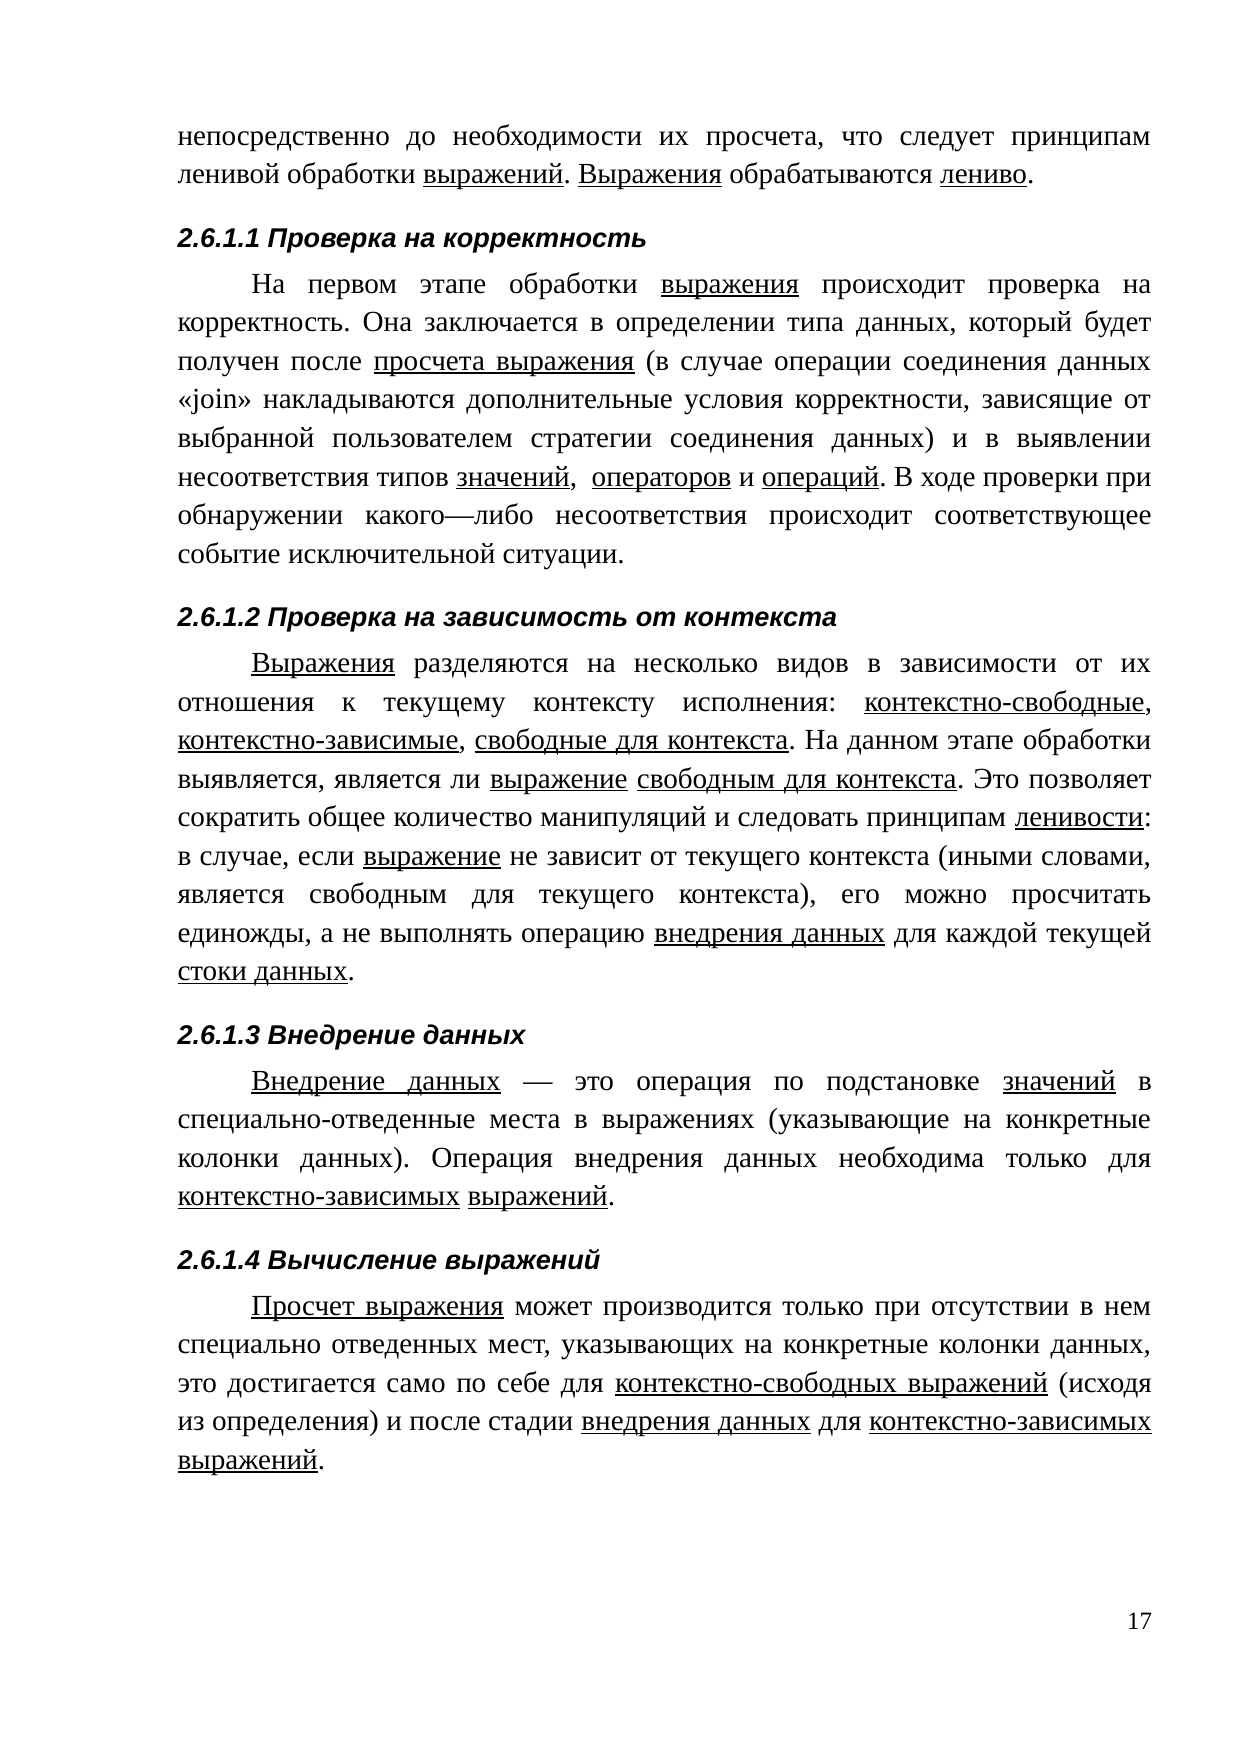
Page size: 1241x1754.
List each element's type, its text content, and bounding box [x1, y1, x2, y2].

subtitle 2.6.1.4 Вычисление выражений [177, 1244, 1152, 1275]
text Просчет выражения может производится только при отсутствии в нем специально отведенных мест, указывающих на конкретные колонки данных, это достигается само по себе для контекстно-свободных выражений (исходя из определения) и после стадии внедрения данных для контекстно-зависимых выражений. [177, 1288, 1152, 1476]
subtitle 2.6.1.1 Проверка на корректность [177, 222, 1152, 253]
text Внедрение данных — это операция по подстановке значений в специально-отведенные места в выражениях (указывающие на конкретные колонки данных). Операция внедрения данных необходима только для контекстно-зависимых выражений. [177, 1063, 1152, 1212]
text Выражения разделяются на несколько видов в зависимости от их отношения к текущему контексту исполнения: контекстно-свободные, контекстно-зависимые, свободные для контекста. На данном этапе обработки выявляется, является ли выражение свободным для контекста. Это позволяет сократить общее количество манипуляций и следовать принципам ленивости: в случае, если выражение не зависит от текущего контекста (иными словами, является свободным для текущего контекста), его можно просчитать единожды, а не выполнять операцию внедрения данных для каждой текущей стоки данных. [177, 645, 1152, 987]
subtitle 2.6.1.2 Проверка на зависимость от контекста [177, 601, 1152, 633]
text непосредственно до необходимости их просчета, что следует принципам ленивой обработки выражений. Выражения обрабатываются лениво. [177, 118, 1152, 190]
text На первом этапе обработки выражения происходит проверка на корректность. Она заключается в определении типа данных, который будет получен после просчета выражения (в случае операции соединения данных «join» накладываются дополнительные условия корректности, зависящие от выбранной пользователем стратегии соединения данных) и в выявлении несоответствия типов значений, операторов и операций. В ходе проверки при обнаружении какого—либо несоответствия происходит соответствующее событие исключительной ситуации. [177, 266, 1152, 569]
subtitle 2.6.1.3 Внедрение данных [177, 1019, 1152, 1050]
